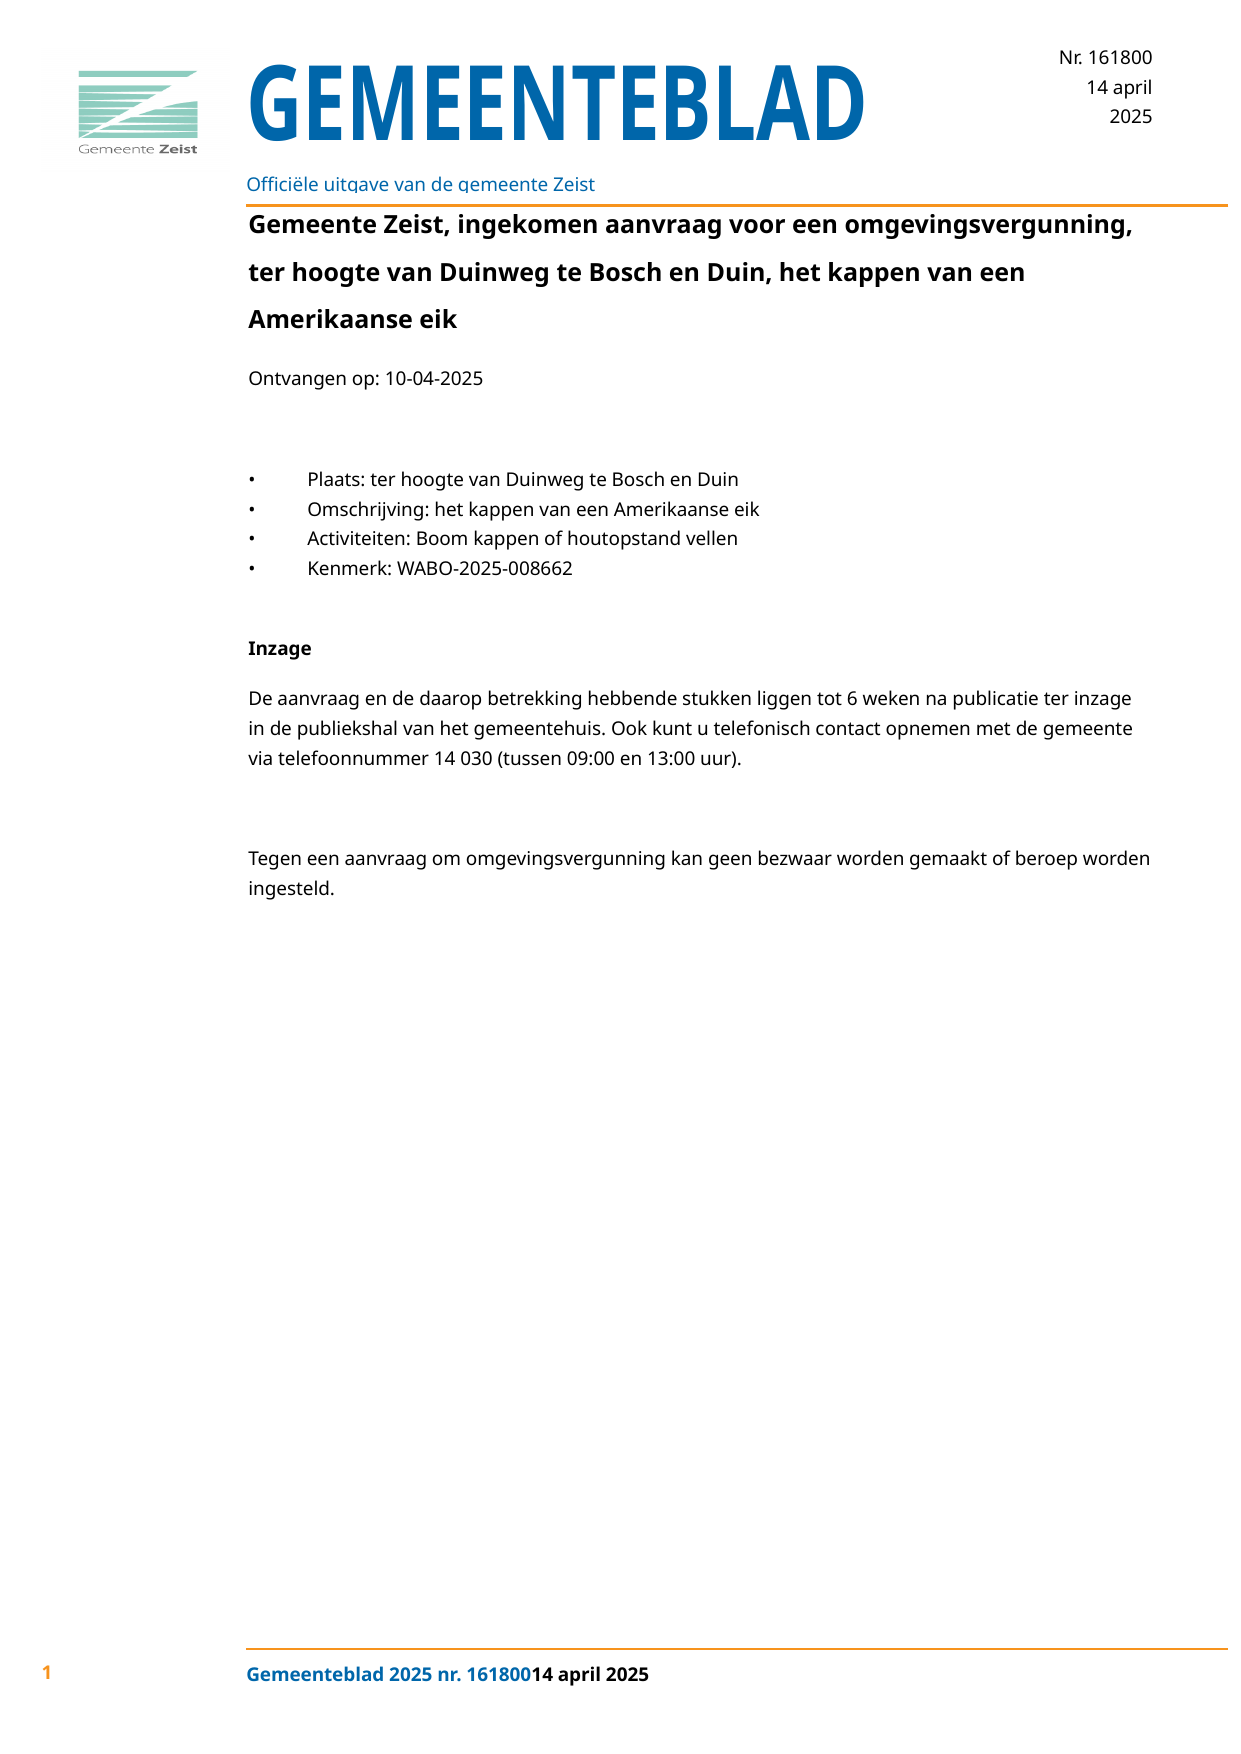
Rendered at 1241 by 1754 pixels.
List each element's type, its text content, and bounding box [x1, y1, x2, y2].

text Gemeente Zeist, ingekomen aanvraag voor een omgevingsvergunning, ter hoogte van Duinweg te Bosch en Duin, het kappen van een Amerikaanse eik [248, 207, 1152, 336]
text Tegen een aanvraag om omgevingsvergunning kan geen bezwaar worden gemaakt of beroep worden ingesteld. [248, 846, 1152, 901]
list Activiteiten: Boom kappen of houtopstand vellen [248, 526, 1152, 551]
text Ontvangen op: 10-04-2025 [248, 366, 1152, 391]
text De aanvraag en de daarop betrekking hebbende stukken liggen tot 6 weken na publicatie ter inzage in de publiekshal van het gemeentehuis. Ook kunt u telefonisch contact opnemen met de gemeente via telefoonnummer 14 030 (tussen 09:00 en 13:00 uur). [248, 686, 1152, 770]
picture [41, 47, 231, 172]
list Kenmerk: WABO-2025-008662 [248, 555, 1152, 581]
list Plaats: ter hoogte van Duinweg te Bosch en Duin [248, 466, 1152, 492]
text Inzage [248, 635, 1152, 661]
list Omschrijving: het kappen van een Amerikaanse eik [248, 496, 1152, 522]
